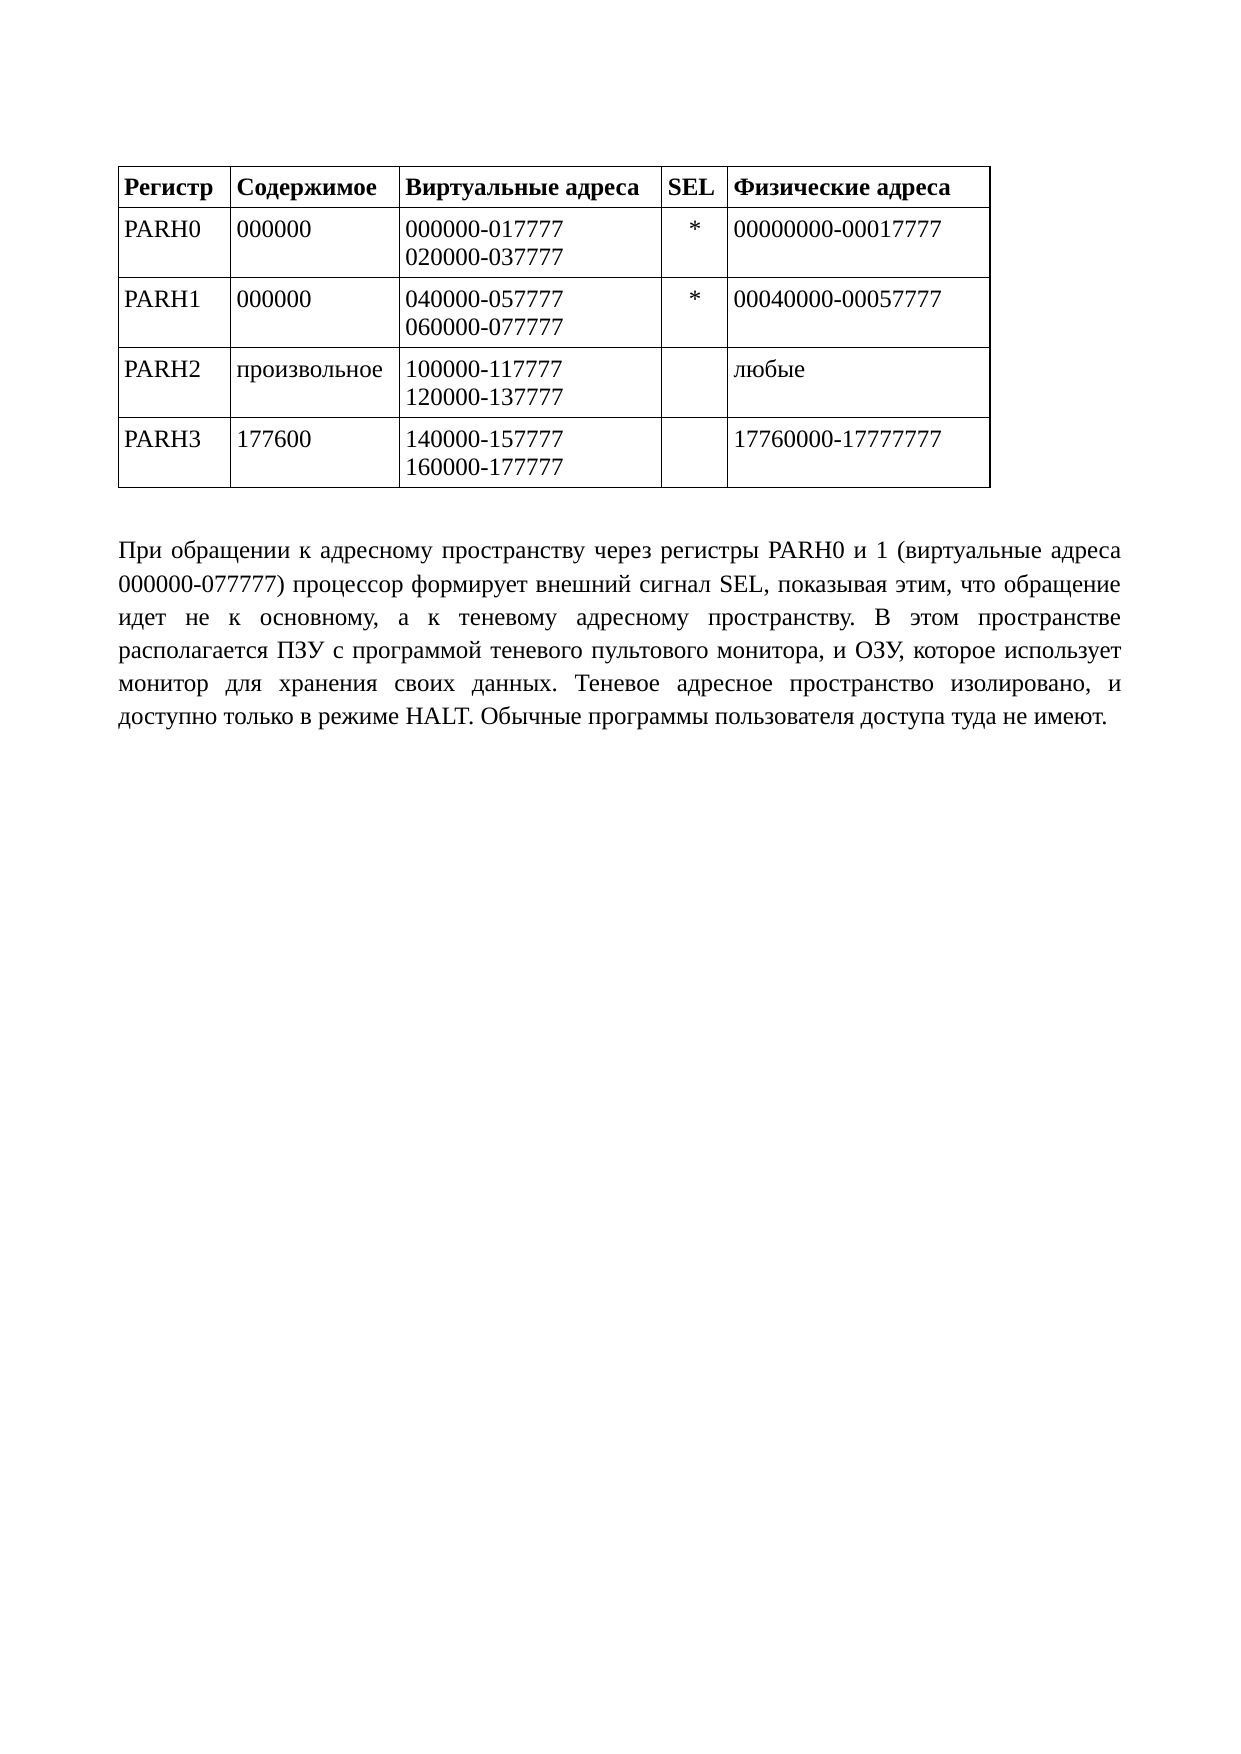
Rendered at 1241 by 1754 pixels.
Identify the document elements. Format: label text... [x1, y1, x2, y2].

table_cell 000000-017777 020000-037777 [400, 208, 661, 277]
table_cell PARH1 [119, 278, 230, 347]
table_cell 177600 [231, 418, 399, 487]
table_header Регистр [119, 167, 230, 207]
table_cell [662, 348, 727, 417]
table_cell 140000-157777 160000-177777 [400, 418, 661, 487]
text При обращении к адресному пространству через регистры PARH0 и 1 (виртуальные адреса 000000-077777) процессор формирует внешний сигнал SEL, показывая этим, что обращение идет не к основному, а к теневому адресному пространству. В этом пространстве располагается ПЗУ c программой теневого пультового монитора, и ОЗУ, которое использует монитор для хранения своих данных. Теневое адресное пространство изолировано, и доступно только в режиме HALT. Обычные программы пользователя доступа туда не имеют. [118, 536, 1122, 729]
table_cell * [662, 278, 727, 347]
table_cell PARH3 [119, 418, 230, 487]
table_cell 00000000-00017777 [728, 208, 989, 277]
table_cell 100000-117777 120000-137777 [400, 348, 661, 417]
table_cell PARH0 [119, 208, 230, 277]
table_header Содержимое [231, 167, 399, 207]
table_header SEL [662, 167, 727, 207]
table_cell PARH2 [119, 348, 230, 417]
table_cell 000000 [231, 278, 399, 347]
table_cell * [662, 208, 727, 277]
table_cell 040000-057777 060000-077777 [400, 278, 661, 347]
table_cell 17760000-17777777 [728, 418, 989, 487]
table_header Физические адреса [728, 167, 989, 207]
table_cell любые [728, 348, 989, 417]
table_cell произвольное [231, 348, 399, 417]
table_cell [662, 418, 727, 487]
table_cell 000000 [231, 208, 399, 277]
table_header Виртуальные адреса [400, 167, 661, 207]
table_cell 00040000-00057777 [728, 278, 989, 347]
